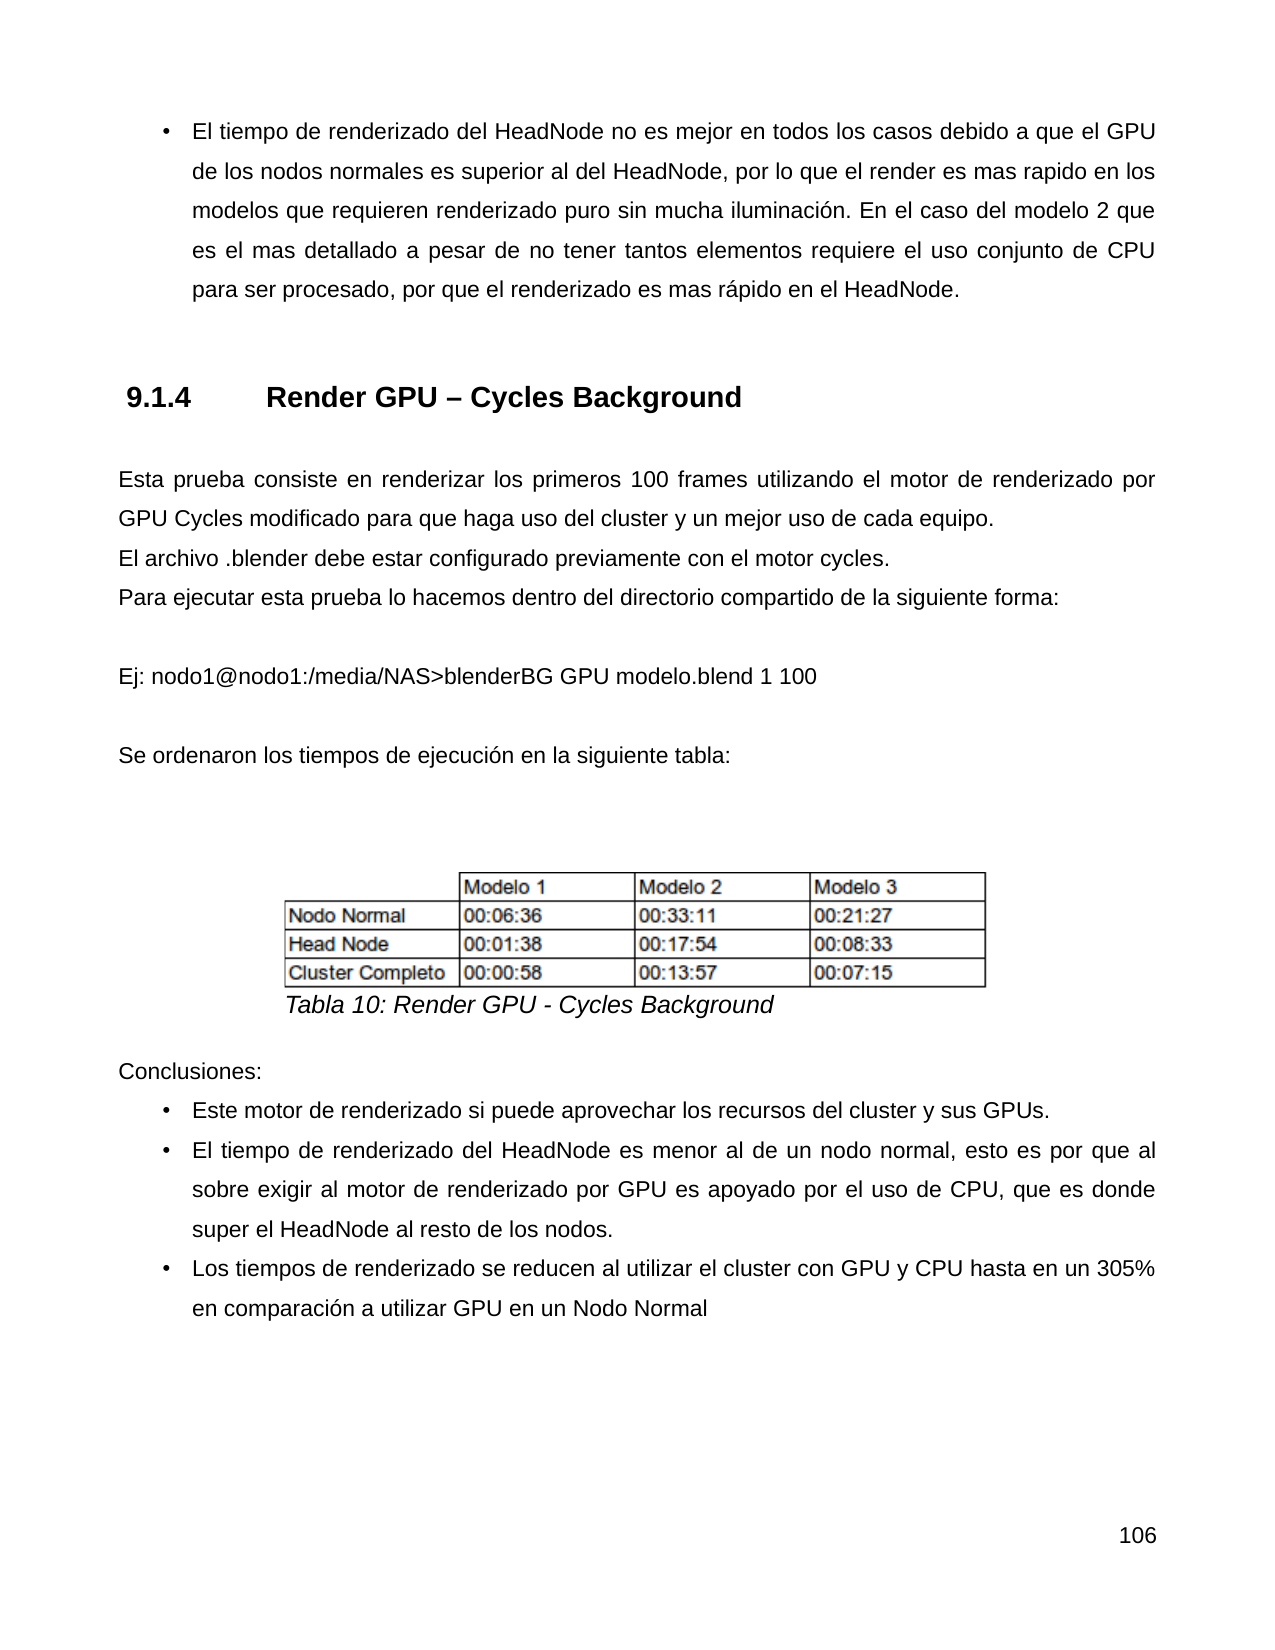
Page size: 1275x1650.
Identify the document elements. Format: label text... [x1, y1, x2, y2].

text Para ejecutar esta prueba lo hacemos dentro del directorio compartido de la siguiente forma: [118, 584, 1157, 610]
list Los tiempos de renderizado se reducen al utilizar el cluster con GPU y CPU hasta en un 305% en comparación a utilizar GPU en un Nodo Normal [162, 1255, 1157, 1321]
text Se ordenaron los tiempos de ejecución en la siguiente tabla: [118, 742, 1157, 768]
list El tiempo de renderizado del HeadNode es menor al de un nodo normal, esto es por que al sobre exigir al motor de renderizado por GPU es apoyado por el uso de CPU, que es donde super el HeadNode al resto de los nodos. [162, 1137, 1157, 1242]
text Tabla 10: Render GPU - Cycles Background [284, 991, 991, 1019]
text Ej: nodo1@nodo1:/media/NAS>blenderBG GPU modelo.blend 1 100 [118, 663, 1157, 689]
text Conclusiones: [118, 1058, 1157, 1084]
subtitle Render GPU – Cycles Background [118, 380, 1157, 413]
text El archivo .blender debe estar configurado previamente con el motor cycles. [118, 544, 1157, 571]
text Esta prueba consiste en renderizar los primeros 100 frames utilizando el motor de renderizado por GPU Cycles modificado para que haga uso del cluster y un mejor uso de cada equipo. [118, 466, 1157, 531]
list Este motor de renderizado si puede aprovechar los recursos del cluster y sus GPUs. [162, 1097, 1157, 1123]
picture [284, 872, 991, 991]
list El tiempo de renderizado del HeadNode no es mejor en todos los casos debido a que el GPU de los nodos normales es superior al del HeadNode, por lo que el render es mas rapido en los modelos que requieren renderizado puro sin mucha iluminación. En el caso del modelo 2 que es el mas detallado a pesar de no tener tantos elementos requiere el uso conjunto de CPU para ser procesado, por que el renderizado es mas rápido en el HeadNode. [162, 118, 1157, 302]
